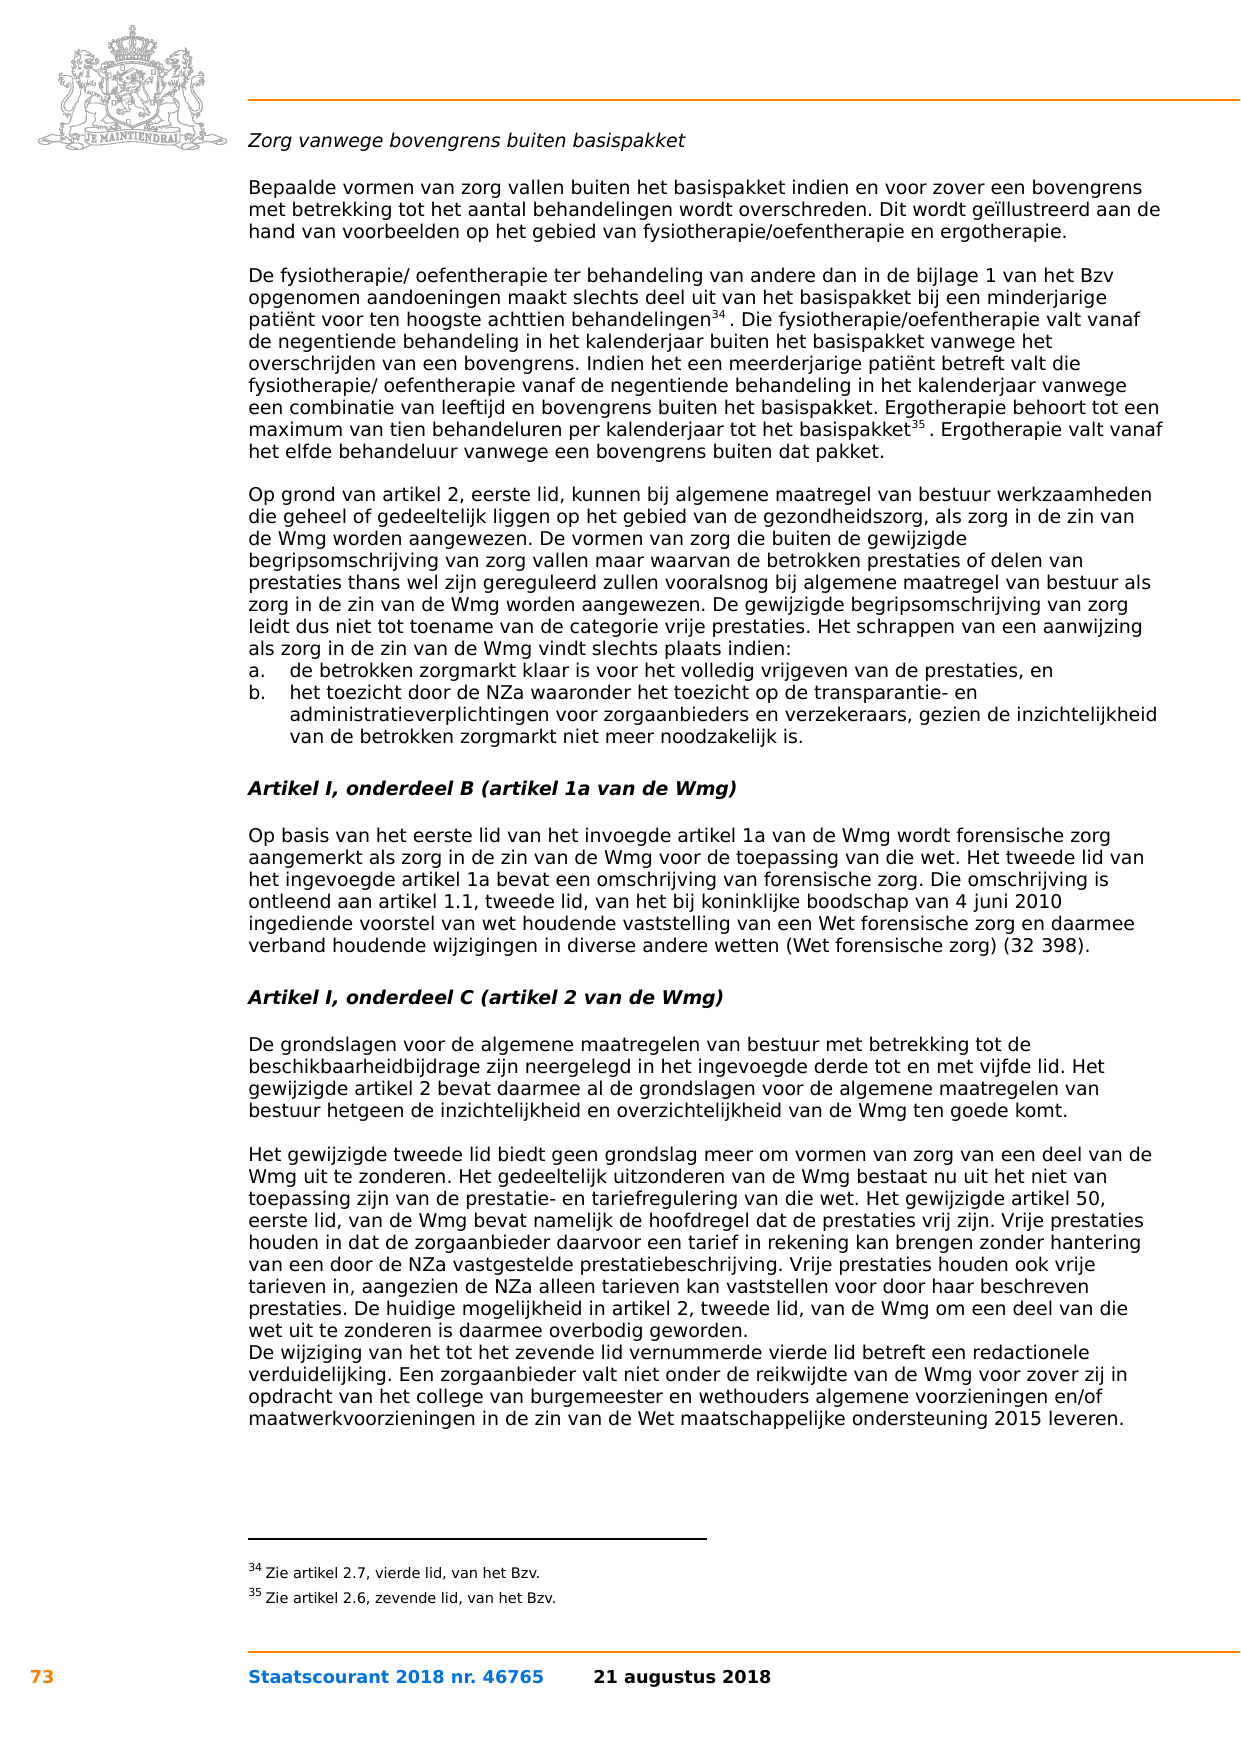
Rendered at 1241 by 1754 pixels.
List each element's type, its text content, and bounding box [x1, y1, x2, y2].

subtitle Artikel I, onderdeel C (artikel 2 van de Wmg) [248, 987, 1163, 1009]
text De wijziging van het tot het zevende lid vernummerde vierde lid betreft een redactionele verduidelijking. Een zorgaanbieder valt niet onder de reikwijdte van de Wmg voor zover zij in opdracht van het college van burgemeester en wethouders algemene voorzieningen en/of maatwerkvoorzieningen in de zin van de Wet maatschappelijke ondersteuning 2015 leveren. [248, 1342, 1163, 1429]
text De fysiotherapie/ oefentherapie ter behandeling van andere dan in de bijlage 1 van het Bzv opgenomen aandoeningen maakt slechts deel uit van het basispakket bij een minderjarige patiënt voor ten hoogste achttien behandelingen. Die fysiotherapie/oefentherapie valt vanaf de negentiende behandeling in het kalenderjaar buiten het basispakket vanwege het overschrijden van een bovengrens. Indien het een meerderjarige patiënt betreft valt die fysiotherapie/ oefentherapie vanaf de negentiende behandeling in het kalenderjaar vanwege een combinatie van leeftijd en bovengrens buiten het basispakket. Ergotherapie behoort tot een maximum van tien behandeluren per kalenderjaar tot het basispakket. Ergotherapie valt vanaf het elfde behandeluur vanwege een bovengrens buiten dat pakket. [248, 265, 1163, 462]
subtitle Zorg vanwege bovengrens buiten basispakket [248, 130, 1163, 152]
text Het gewijzigde tweede lid biedt geen grondslag meer om vormen van zorg van een deel van de Wmg uit te zonderen. Het gedeeltelijk uitzonderen van de Wmg bestaat nu uit het niet van toepassing zijn van de prestatie- en tariefregulering van die wet. Het gewijzigde artikel 50, eerste lid, van de Wmg bevat namelijk de hoofdregel dat de prestaties vrij zijn. Vrije prestaties houden in dat de zorgaanbieder daarvoor een tarief in rekening kan brengen zonder hantering van een door de NZa vastgestelde prestatiebeschrijving. Vrije prestaties houden ook vrije tarieven in, aangezien de NZa alleen tarieven kan vaststellen voor door haar beschreven prestaties. De huidige mogelijkheid in artikel 2, tweede lid, van de Wmg om een deel van die wet uit te zonderen is daarmee overbodig geworden. [248, 1144, 1163, 1342]
picture [38, 25, 227, 150]
text Op grond van artikel 2, eerste lid, kunnen bij algemene maatregel van bestuur werkzaamheden die geheel of gedeeltelijk liggen op het gebied van de gezondheidszorg, als zorg in de zin van de Wmg worden aangewezen. De vormen van zorg die buiten de gewijzigde begripsomschrijving van zorg vallen maar waarvan de betrokken prestaties of delen van prestaties thans wel zijn gereguleerd zullen vooralsnog bij algemene maatregel van bestuur als zorg in de zin van de Wmg worden aangewezen. De gewijzigde begripsomschrijving van zorg leidt dus niet tot toename van de categorie vrije prestaties. Het schrappen van een aanwijzing als zorg in de zin van de Wmg vindt slechts plaats indien: [248, 484, 1163, 660]
text b. het toezicht door de NZa waaronder het toezicht op de transparantie- en administratieverplichtingen voor zorgaanbieders en verzekeraars, gezien de inzichtelijkheid van de betrokken zorgmarkt niet meer noodzakelijk is. [248, 682, 1163, 748]
subtitle Artikel I, onderdeel B (artikel 1a van de Wmg) [248, 778, 1163, 800]
text Zie artikel 2.6, zevende lid, van het Bzv. [248, 1586, 1163, 1608]
text Bepaalde vormen van zorg vallen buiten het basispakket indien en voor zover een bovengrens met betrekking tot het aantal behandelingen wordt overschreden. Dit wordt geïllustreerd aan de hand van voorbeelden op het gebied van fysiotherapie/oefentherapie en ergotherapie. [248, 177, 1163, 243]
text Op basis van het eerste lid van het invoegde artikel 1a van de Wmg wordt forensische zorg aangemerkt als zorg in de zin van de Wmg voor de toepassing van die wet. Het tweede lid van het ingevoegde artikel 1a bevat een omschrijving van forensische zorg. Die omschrijving is ontleend aan artikel 1.1, tweede lid, van het bij koninklijke boodschap van 4 juni 2010 ingediende voorstel van wet houdende vaststelling van een Wet forensische zorg en daarmee verband houdende wijzigingen in diverse andere wetten (Wet forensische zorg) (32 398). [248, 825, 1163, 957]
text De grondslagen voor de algemene maatregelen van bestuur met betrekking tot de beschikbaarheidbijdrage zijn neergelegd in het ingevoegde derde tot en met vijfde lid. Het gewijzigde artikel 2 bevat daarmee al de grondslagen voor de algemene maatregelen van bestuur hetgeen de inzichtelijkheid en overzichtelijkheid van de Wmg ten goede komt. [248, 1034, 1163, 1122]
text a. de betrokken zorgmarkt klaar is voor het volledig vrijgeven van de prestaties, en [248, 660, 1163, 682]
text Zie artikel 2.7, vierde lid, van het Bzv. [248, 1561, 1163, 1583]
